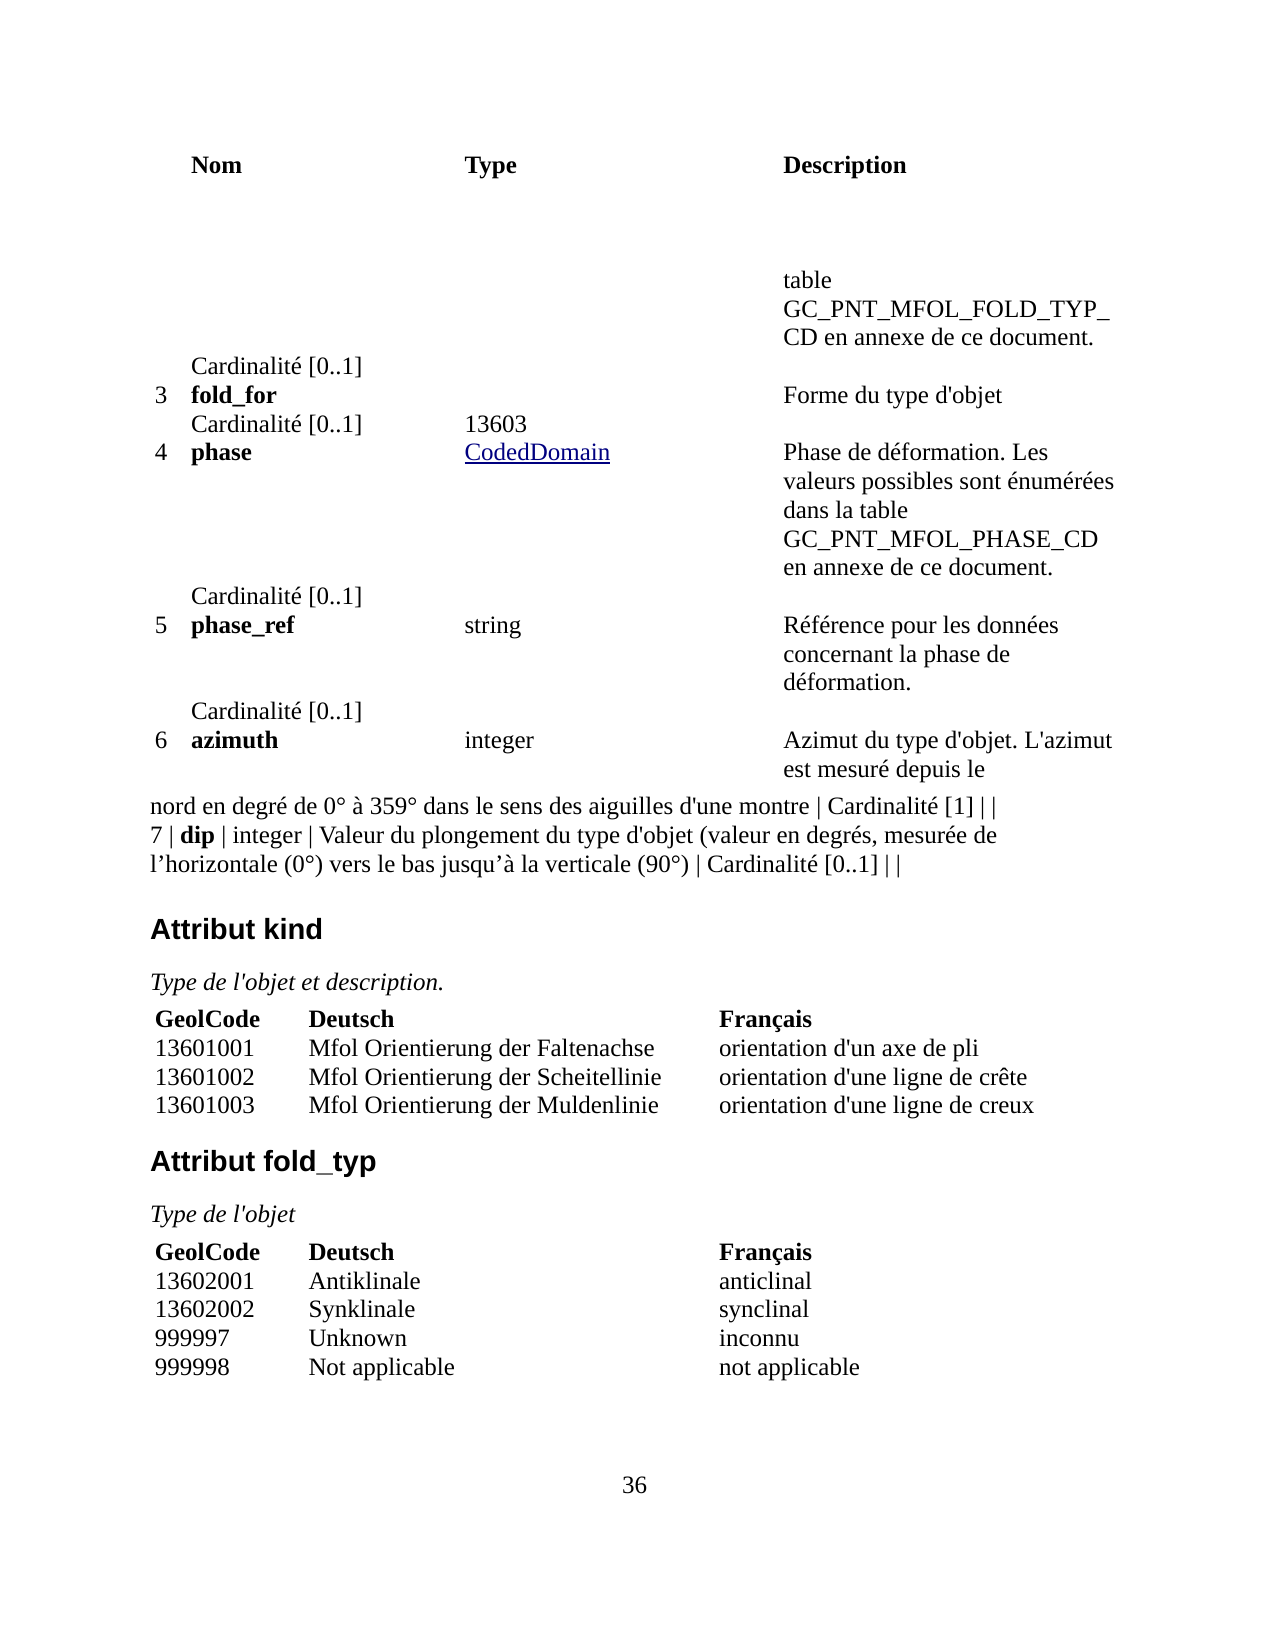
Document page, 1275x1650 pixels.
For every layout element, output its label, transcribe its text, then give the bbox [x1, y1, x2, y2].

table_cell Synklinale [304, 1295, 714, 1323]
table_cell Référence pour les données concernant la phase de déformation. [779, 610, 1125, 696]
table_cell orientation d'un axe de pli [714, 1033, 1125, 1062]
table_cell phase_ref [186, 610, 460, 696]
table_cell [186, 265, 460, 351]
table_cell synclinal [714, 1295, 1125, 1323]
subtitle Attribut kind [150, 912, 1125, 945]
table_cell inconnu [714, 1323, 1125, 1352]
table_cell 13603 [460, 409, 779, 437]
table_cell 999998 [150, 1352, 304, 1381]
table_cell orientation d'une ligne de creux [714, 1091, 1125, 1119]
table_cell [460, 351, 779, 380]
table_header GeolCode [150, 1237, 304, 1266]
table_cell Antiklinale [304, 1266, 714, 1294]
table_cell 6 [150, 725, 186, 782]
table_cell Not applicable [304, 1352, 714, 1381]
table_cell integer [460, 725, 779, 782]
table_cell not applicable [714, 1352, 1125, 1381]
table_cell [460, 380, 779, 409]
table_cell 5 [150, 610, 186, 696]
table_cell Mfol Orientierung der Faltenachse [304, 1033, 714, 1062]
table_cell [150, 696, 186, 725]
table_header Deutsch [304, 1004, 714, 1033]
table_cell [150, 265, 186, 351]
table_header Description [779, 150, 1125, 265]
table_header Français [714, 1237, 1125, 1266]
table_cell Cardinalité [0..1] [186, 351, 460, 380]
table_cell 13601002 [150, 1062, 304, 1091]
table_header [150, 150, 186, 265]
table_cell [150, 581, 186, 610]
table_cell 4 [150, 438, 186, 581]
table_cell 13601003 [150, 1091, 304, 1119]
table_header GeolCode [150, 1004, 304, 1033]
table_cell [779, 351, 1125, 380]
table_cell Azimut du type d'objet. L'azimut est mesuré depuis le [779, 725, 1125, 782]
table_cell anticlinal [714, 1266, 1125, 1294]
table_cell 13602001 [150, 1266, 304, 1294]
table_cell fold_for [186, 380, 460, 409]
text Type de l'objet et description. [150, 967, 1125, 995]
table_cell Mfol Orientierung der Muldenlinie [304, 1091, 714, 1119]
table_cell Cardinalité [0..1] [186, 581, 460, 610]
table_cell string [460, 610, 779, 696]
table_cell [150, 351, 186, 380]
table_cell CodedDomain [460, 438, 779, 581]
text Type de l'objet [150, 1199, 1125, 1228]
table_cell [779, 581, 1125, 610]
table_cell [460, 696, 779, 725]
table_cell azimuth [186, 725, 460, 782]
table_cell [460, 265, 779, 351]
table_cell [460, 581, 779, 610]
table_cell Cardinalité [0..1] [186, 696, 460, 725]
table_cell Mfol Orientierung der Scheitellinie [304, 1062, 714, 1091]
table_cell Cardinalité [0..1] [186, 409, 460, 437]
table_cell [779, 696, 1125, 725]
table_cell [779, 409, 1125, 437]
subtitle Attribut fold_typ [150, 1144, 1125, 1178]
table_cell 13601001 [150, 1033, 304, 1062]
text nord en degré de 0° à 359° dans le sens des aiguilles d'une montre | Cardinalité [1] | | 7 | dip | integer | Valeur du plongement du type d'objet (valeur en degrés, mesurée de l’horizontale (0°) vers le bas jusqu’à la verticale (90°) | Cardinalité [0..1] | | [150, 791, 1125, 878]
table_header Français [714, 1004, 1125, 1033]
table_cell orientation d'une ligne de crête [714, 1062, 1125, 1091]
table_cell 3 [150, 380, 186, 409]
table_header Nom [186, 150, 460, 265]
table_header Deutsch [304, 1237, 714, 1266]
table_cell [150, 409, 186, 437]
table_cell 13602002 [150, 1295, 304, 1323]
table_cell table GC_PNT_MFOL_FOLD_TYP_CD en annexe de ce document. [779, 265, 1125, 351]
table_cell Forme du type d'objet [779, 380, 1125, 409]
table_header Type [460, 150, 779, 265]
table_cell 999997 [150, 1323, 304, 1352]
table_cell phase [186, 438, 460, 581]
table_cell Unknown [304, 1323, 714, 1352]
table_cell Phase de déformation. Les valeurs possibles sont énumérées dans la table GC_PNT_MFOL_PHASE_CD en annexe de ce document. [779, 438, 1125, 581]
